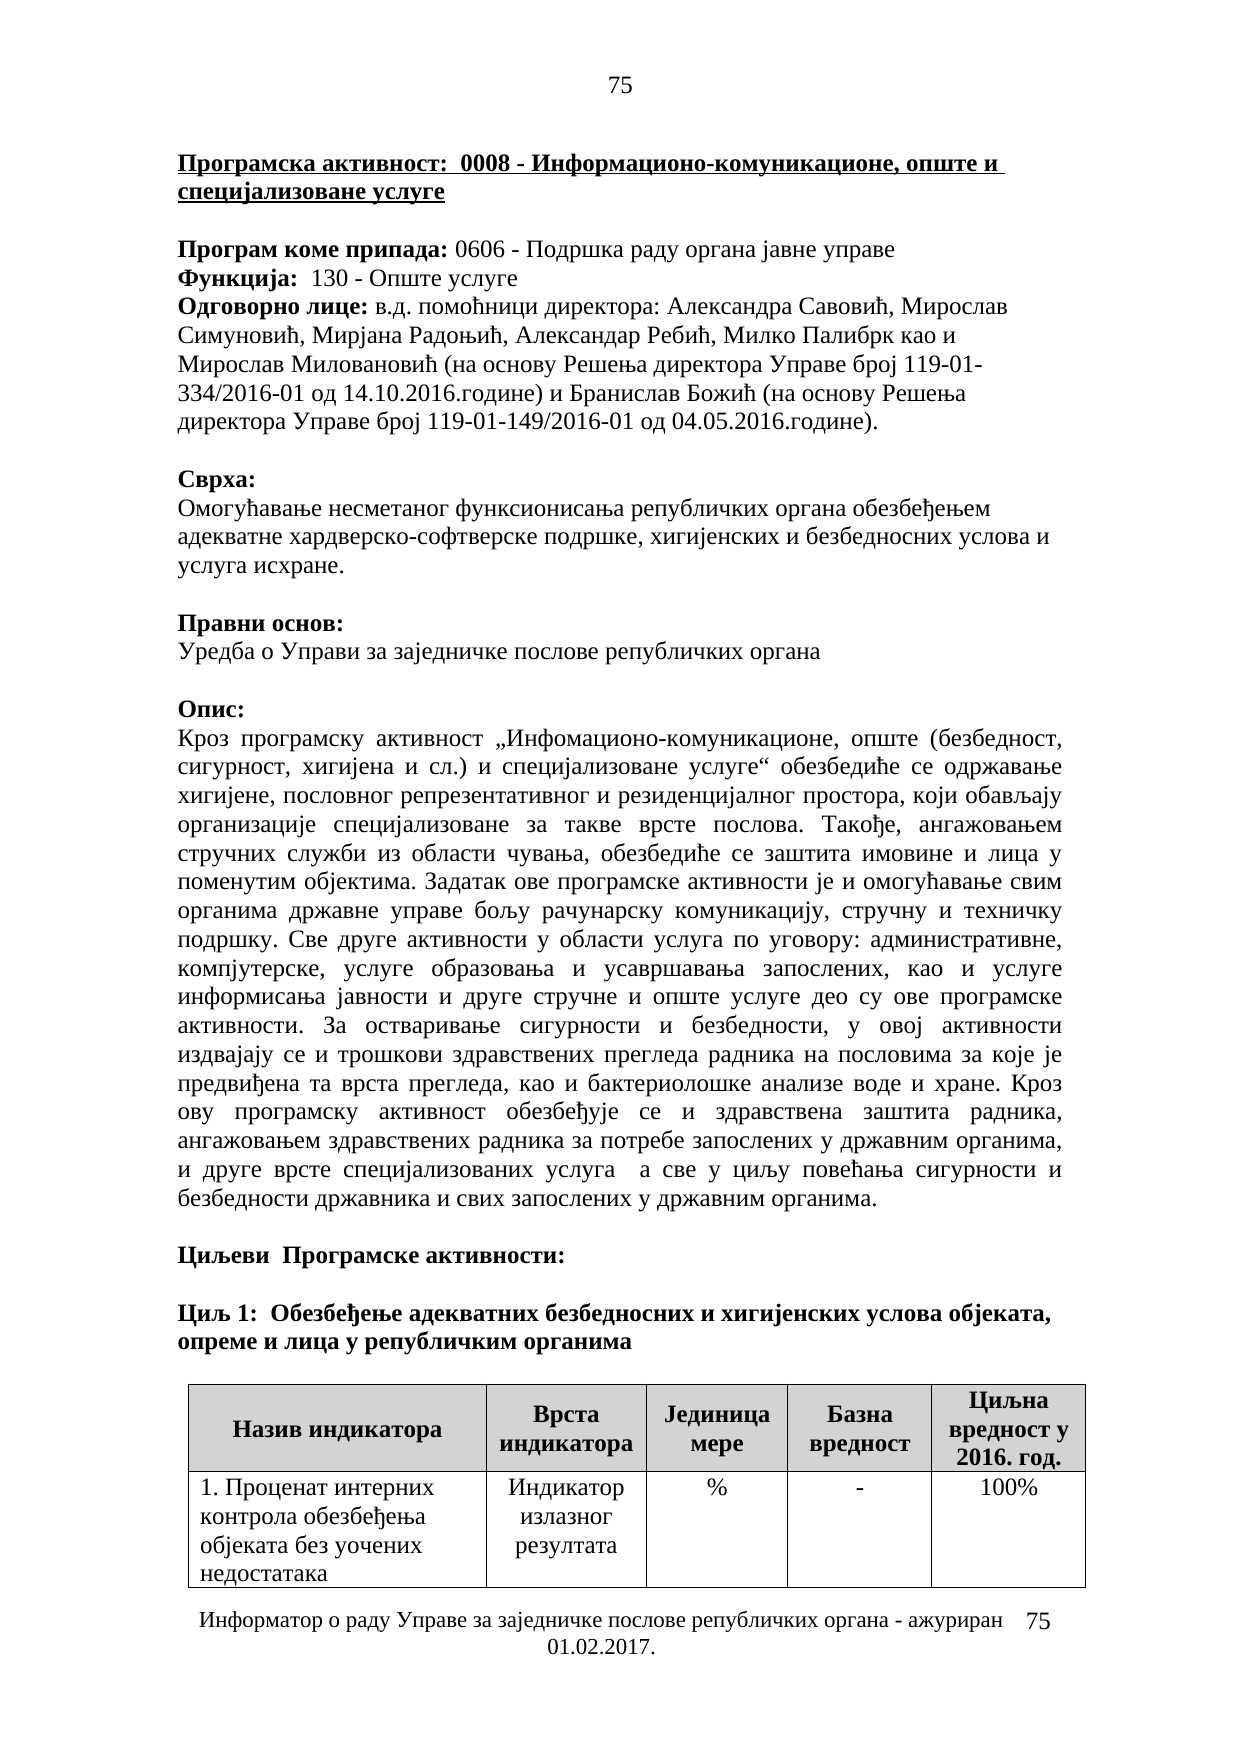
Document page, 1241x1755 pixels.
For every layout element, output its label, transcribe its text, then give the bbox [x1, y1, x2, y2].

text Опис: [177, 694, 1063, 723]
text Програмска активност: 0008 - Информационо-комуникационе, опште и специјализоване услуге [177, 148, 1063, 205]
table_cell 100% [932, 1472, 1085, 1587]
text Сврха: Омогућавање несметаног функсионисања републичких органа обезбеђењем адекватне хардверско-софтверске подршке, хигијенских и безбедносних услова и услуга исхране. [177, 435, 1063, 579]
table_cell - [788, 1472, 931, 1587]
table_cell 1. Проценат интерних контрола обезбеђења објеката без уочених недостатака [189, 1472, 486, 1587]
table_header Назив индикатора [189, 1385, 486, 1471]
text Кроз програмску активност „Инфомационо-комуникационе, опште (безбедност, сигурност, хигијена и сл.) и специјализоване услуге“ обезбедиће се одржавање хигијене, пословног репрезентативног и резиденцијалног простора, који обављају организације специјализоване за такве врсте послова. Такође, ангажовањем стручних служби из области чувања, обезбедиће се заштита имовине и лица у поменутим објектима. Задатак ове програмске активности је и омогућавање свим органима државне управе бољу рачунарску комуникацију, стручну и техничку подршку. Све друге активности у области услуга по уговору: административне, компјутерске, услуге образовања и усавршавања запослених, као и услуге информисања јавности и друге стручне и опште услуге део су ове програмске активности. За остваривање сигурности и безбедности, у овој активности издвајају се и трошкови здравствених прегледа радника на пословима за које је предвиђена та врста прегледа, као и бактериолошке анализе воде и хране. Кроз ову програмску активност обезбеђује се и здравствена заштита радника, ангажовањем здравствених радника за потребе запослених у државним органима, и друге врсте специјализованих услуга а све у циљу повећања сигурности и безбедности државника и свих запослених у државним органима. [177, 723, 1063, 1211]
table_cell % [647, 1472, 787, 1587]
table_header Врста индикатора [487, 1385, 646, 1471]
text Циљ 1: Обезбеђење адекватних безбедносних и хигијенских услова објеката, опреме и лица у републичким органима [177, 1298, 1063, 1355]
table_header Јединица мере [647, 1385, 787, 1471]
table_header Циљна вредност у 2016. год. [932, 1385, 1085, 1471]
table_cell Индикатор излазног резултата [487, 1472, 646, 1587]
text Правни основ: Уредба о Управи за заједничке послове републичких органа [177, 579, 1063, 665]
table_header Базна вредност [788, 1385, 931, 1471]
text Програм коме припада: 0606 - Подршка раду органа јавне управе Функција: 130 - Опште услуге Одговорно лице: в.д. помоћници директора: Александра Савовић, Мирослав Симуновић, Мирјана Радоњић, Александар Ребић, Милко Палибрк као и Мирослав Миловановић (на основу Решења директора Управе број 119-01-334/2016-01 од 14.10.2016.године) и Бранислав Божић (на основу Решења директора Управе број 119-01-149/2016-01 од 04.05.2016.године). [177, 205, 1063, 435]
text Циљеви Програмске активности: [177, 1211, 1063, 1269]
